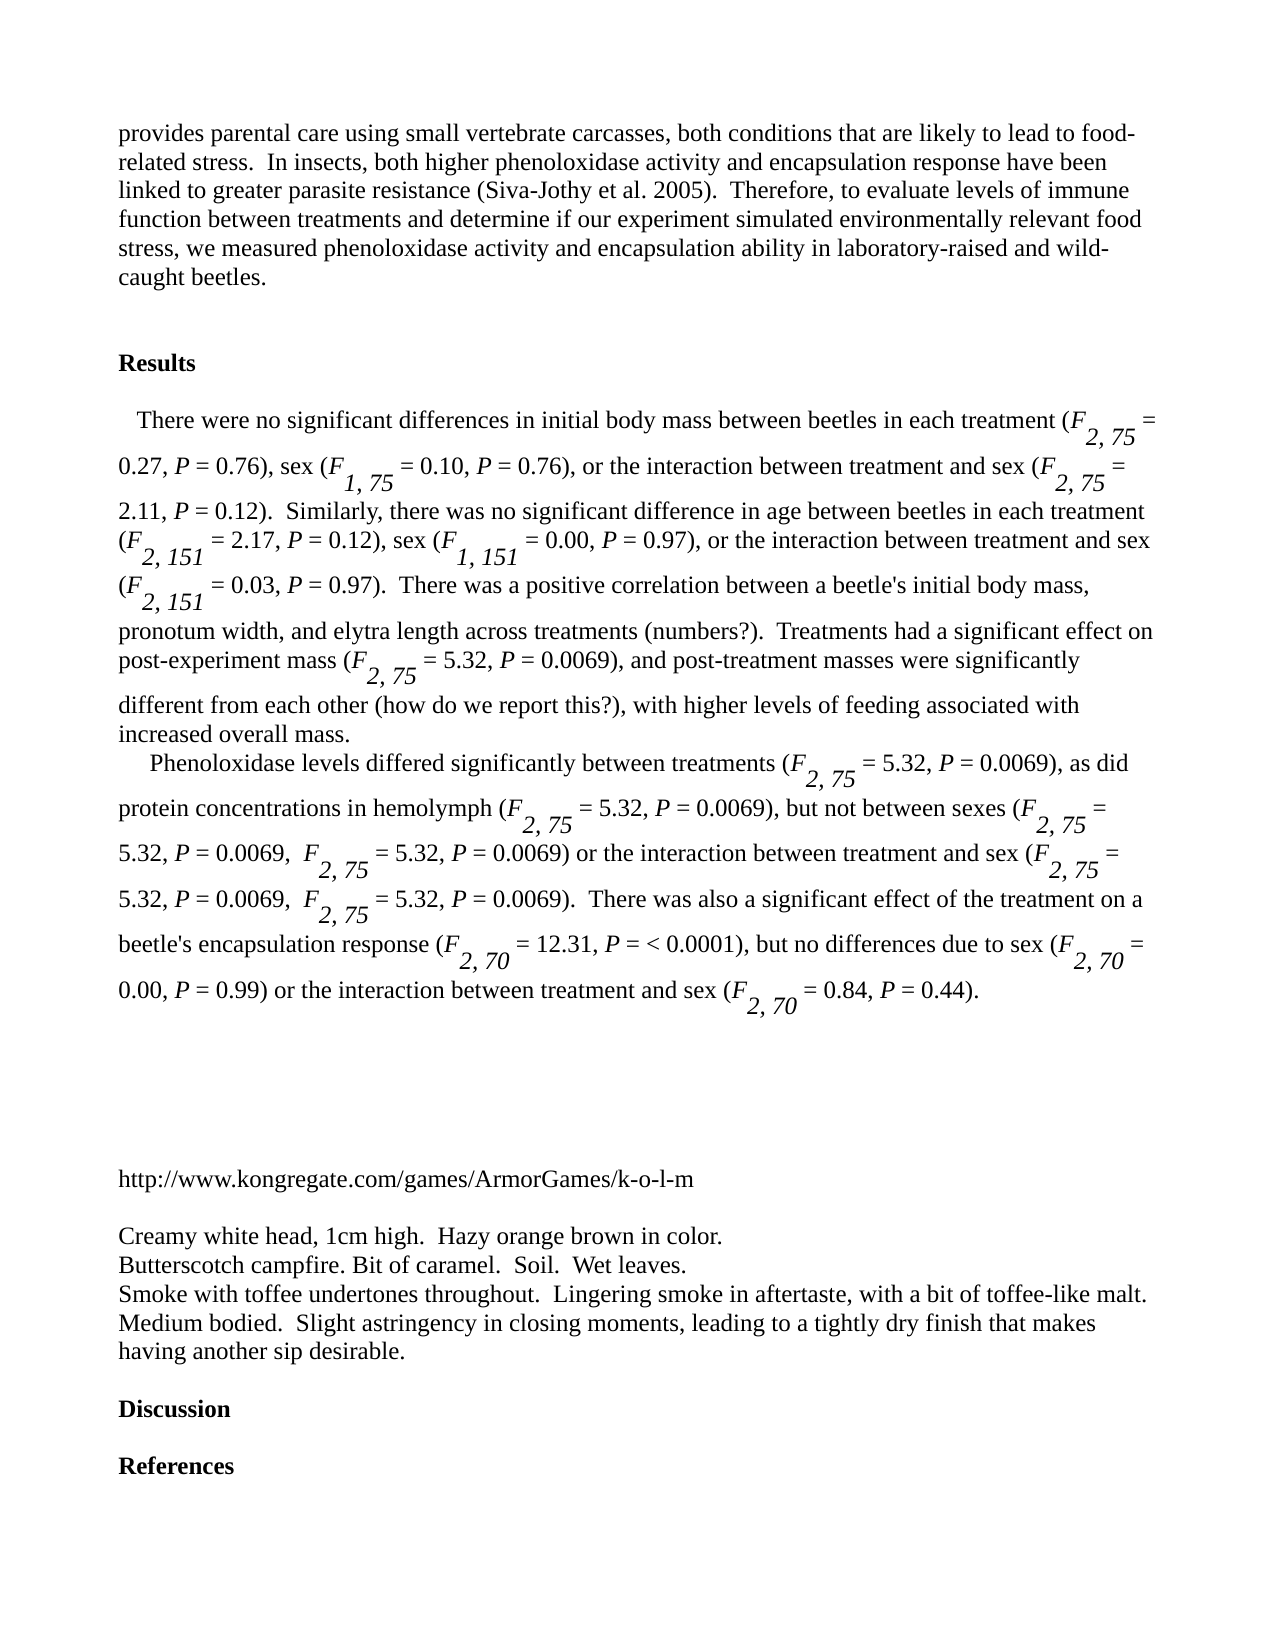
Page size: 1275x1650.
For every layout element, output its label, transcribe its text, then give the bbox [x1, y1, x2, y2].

text Phenoloxidase levels differed significantly between treatments (F2, 75 = 5.32, P = 0.0069), as did protein concentrations in hemolymph (F2, 75 = 5.32, P = 0.0069), but not between sexes (F2, 75 = 5.32, P = 0.0069, F2, 75 = 5.32, P = 0.0069) or the interaction between treatment and sex (F2, 75 = 5.32, P = 0.0069, F2, 75 = 5.32, P = 0.0069). There was also a significant effect of the treatment on a beetle's encapsulation response (F2, 70 = 12.31, P = < 0.0001), but no differences due to sex (F2, 70 = 0.00, P = 0.99) or the interaction between treatment and sex (F2, 70 = 0.84, P = 0.44). [118, 748, 1157, 1020]
text References [118, 1451, 1157, 1480]
text Creamy white head, 1cm high. Hazy orange brown in color. [118, 1221, 1157, 1250]
text Butterscotch campfire. Bit of caramel. Soil. Wet leaves. [118, 1250, 1157, 1279]
text Discussion [118, 1394, 1157, 1423]
text Medium bodied. Slight astringency in closing moments, leading to a tightly dry finish that makes having another sip desirable. [118, 1308, 1157, 1365]
text provides parental care using small vertebrate carcasses, both conditions that are likely to lead to food-related stress. In insects, both higher phenoloxidase activity and encapsulation response have been linked to greater parasite resistance (Siva-Jothy et al. 2005). Therefore, to evaluate levels of immune function between treatments and determine if our experiment simulated environmentally relevant food stress, we measured phenoloxidase activity and encapsulation ability in laboratory-raised and wild-caught beetles. [118, 118, 1157, 291]
text Results [118, 348, 1157, 377]
text Smoke with toffee undertones throughout. Lingering smoke in aftertaste, with a bit of toffee-like malt. [118, 1279, 1157, 1308]
text http://www.kongregate.com/games/ArmorGames/k-o-l-m [118, 1164, 1157, 1193]
text There were no significant differences in initial body mass between beetles in each treatment (F2, 75 = 0.27, P = 0.76), sex (F1, 75 = 0.10, P = 0.76), or the interaction between treatment and sex (F2, 75 = 2.11, P = 0.12). Similarly, there was no significant difference in age between beetles in each treatment (F2, 151 = 2.17, P = 0.12), sex (F1, 151 = 0.00, P = 0.97), or the interaction between treatment and sex (F2, 151 = 0.03, P = 0.97). There was a positive correlation between a beetle's initial body mass, pronotum width, and elytra length across treatments (numbers?). Treatments had a significant effect on post-experiment mass (F2, 75 = 5.32, P = 0.0069), and post-treatment masses were significantly different from each other (how do we report this?), with higher levels of feeding associated with increased overall mass. [118, 406, 1157, 748]
